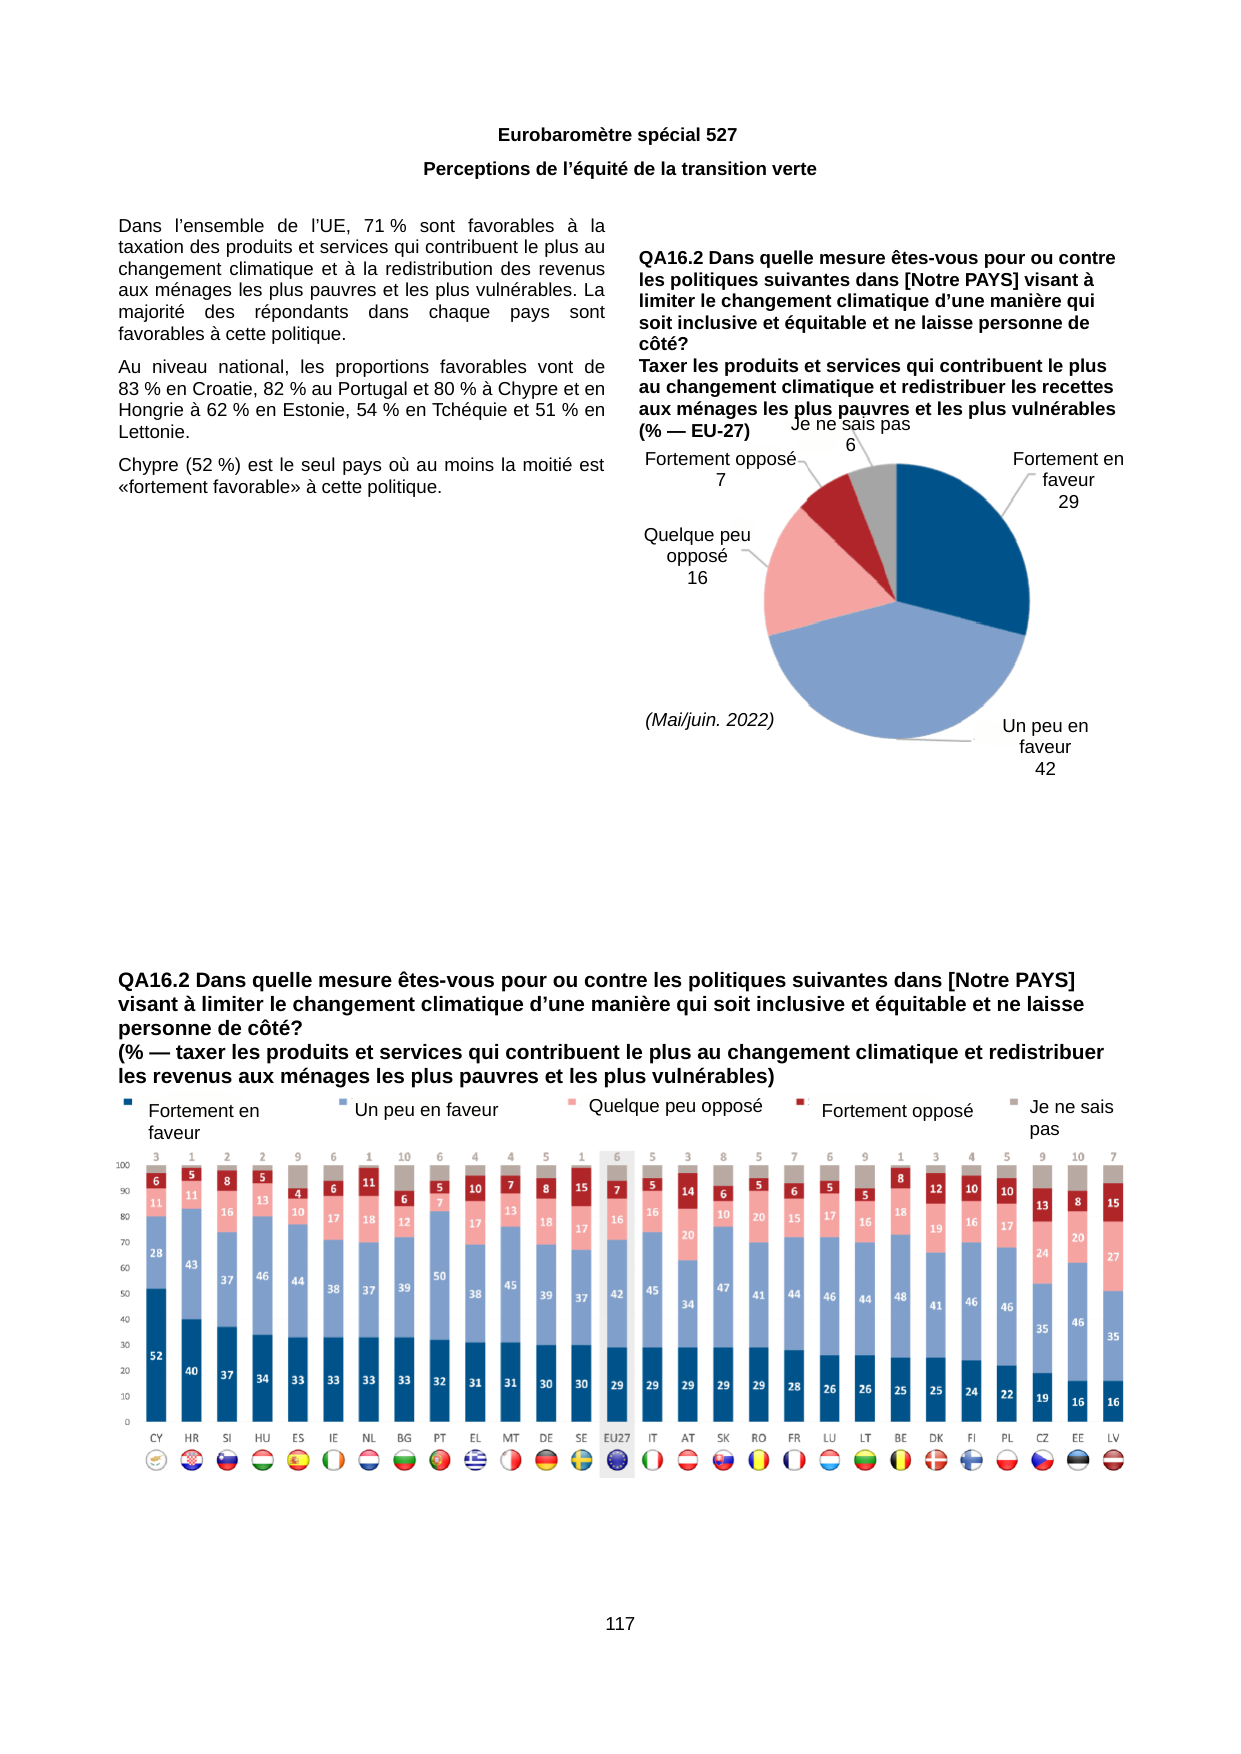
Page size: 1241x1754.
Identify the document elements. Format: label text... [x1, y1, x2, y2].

text Au niveau national, les proportions favorables vont de 83 % en Croatie, 82 % au Portugal et 80 % à Chypre et en Hongrie à 62 % en Estonie, 54 % en Tchéquie et 51 % en Lettonie. [118, 356, 605, 442]
picture [106, 1089, 1019, 1114]
picture [731, 419, 1038, 746]
text Dans l’ensemble de l’UE, 71 % sont favorables à la taxation des produits et services qui contribuent le plus au changement climatique et à la redistribution des revenus aux ménages les plus pauvres et les plus vulnérables. La majorité des répondants dans chaque pays sont favorables à cette politique. [118, 214, 605, 344]
picture [106, 1137, 1126, 1478]
picture [591, 1100, 600, 1111]
text Chypre (52 %) est le seul pays où au moins la moitié est «fortement favorable» à cette politique. [118, 454, 605, 497]
